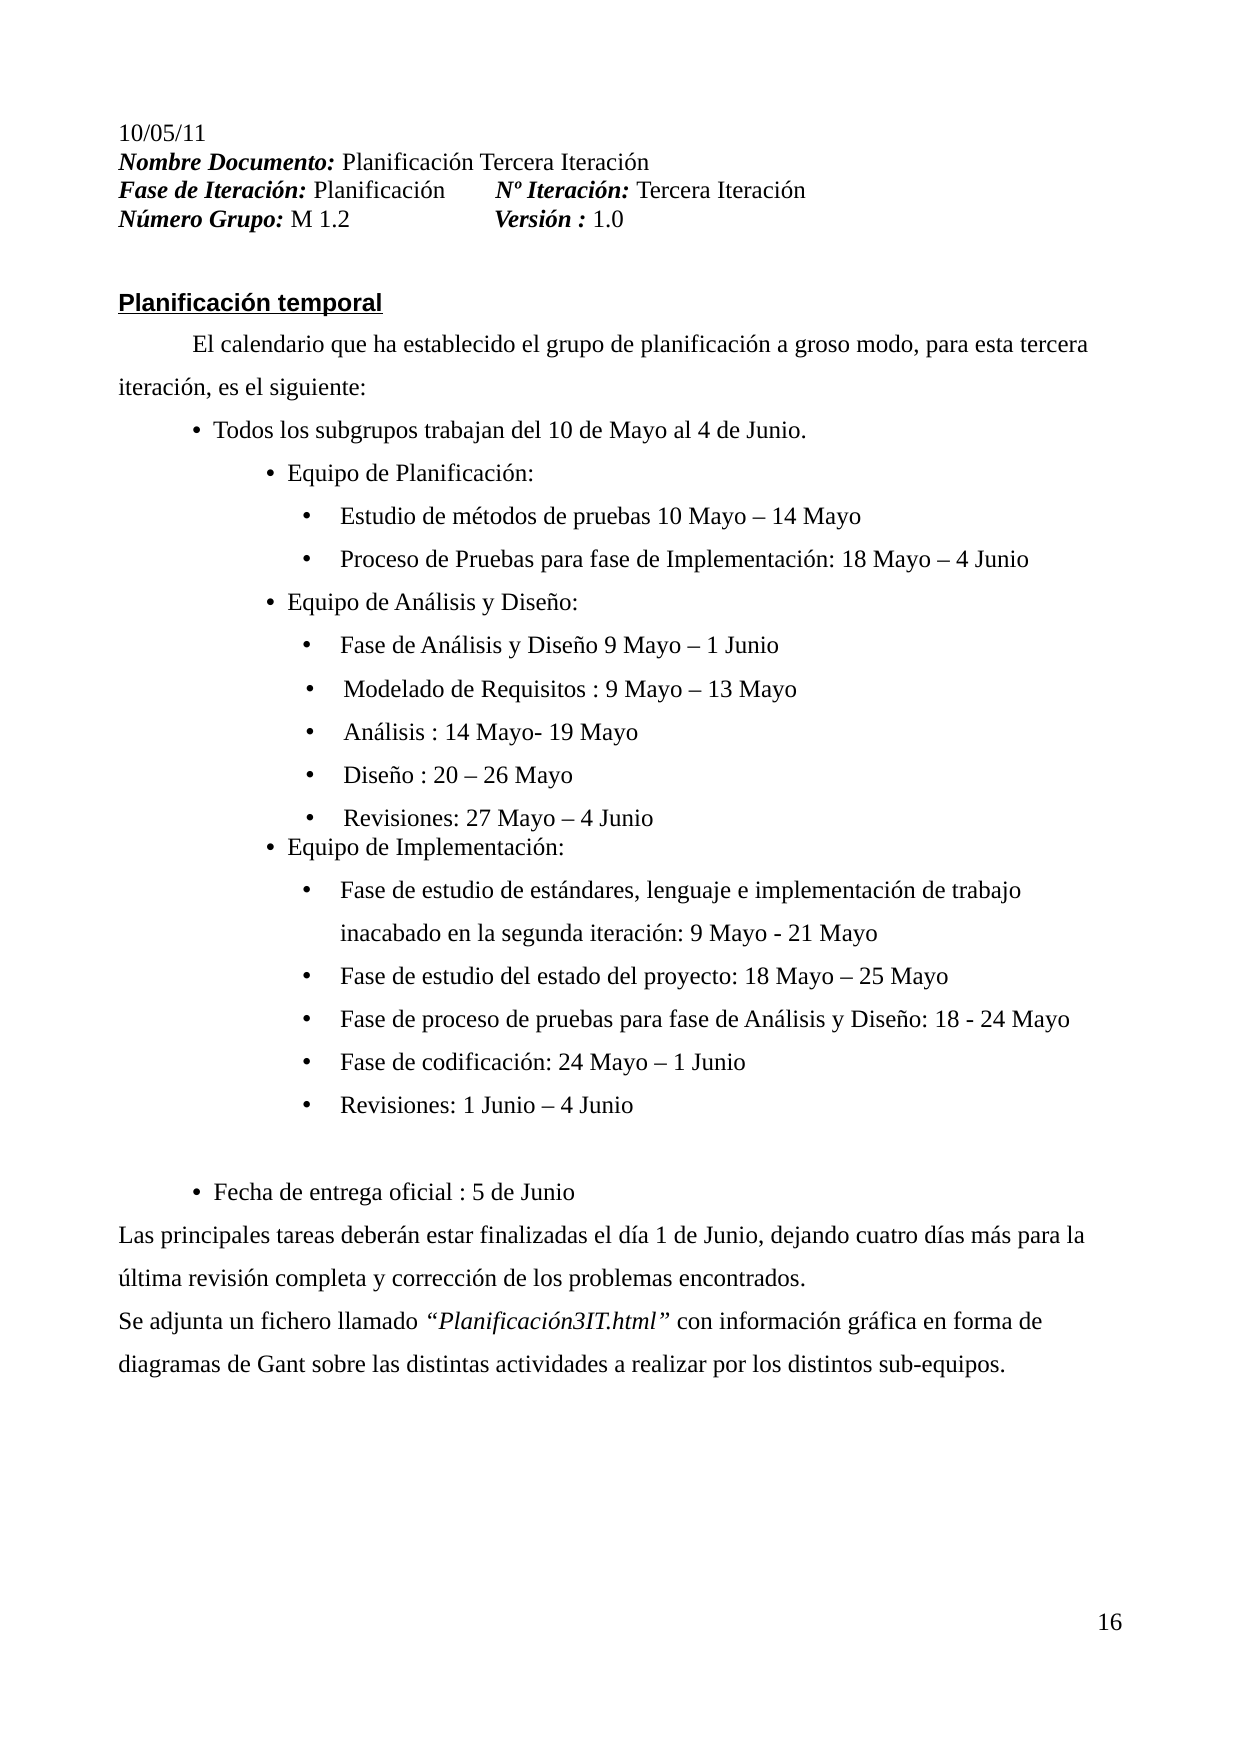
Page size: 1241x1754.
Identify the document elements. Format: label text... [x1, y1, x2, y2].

list Diseño : 20 – 26 Mayo [306, 760, 1122, 789]
text Se adjunta un fichero llamado “Planificación3IT.html” con información gráfica en forma de diagramas de Gant sobre las distintas actividades a realizar por los distintos sub-equipos. [118, 1306, 1122, 1378]
text Las principales tareas deberán estar finalizadas el día 1 de Junio, dejando cuatro días más para la última revisión completa y corrección de los problemas encontrados. [118, 1220, 1122, 1292]
list Revisiones: 1 Junio – 4 Junio [302, 1091, 1122, 1119]
list Revisiones: 27 Mayo – 4 Junio [306, 803, 1122, 832]
text El calendario que ha establecido el grupo de planificación a groso modo, para esta tercera iteración, es el siguiente: [118, 329, 1122, 401]
list Fase de estudio de estándares, lenguaje e implementación de trabajo inacabado en la segunda iteración: 9 Mayo - 21 Mayo [302, 875, 1122, 947]
text • Fecha de entrega oficial : 5 de Junio [118, 1177, 1122, 1206]
list Estudio de métodos de pruebas 10 Mayo – 14 Mayo [302, 501, 1122, 530]
list Fase de estudio del estado del proyecto: 18 Mayo – 25 Mayo [302, 961, 1122, 990]
list Modelado de Requisitos : 9 Mayo – 13 Mayo [306, 674, 1122, 702]
list Análisis : 14 Mayo- 19 Mayo [306, 717, 1122, 746]
list Fase de Análisis y Diseño 9 Mayo – 1 Junio [302, 631, 1122, 659]
subtitle Planificación temporal [118, 288, 1122, 316]
list Fase de proceso de pruebas para fase de Análisis y Diseño: 18 - 24 Mayo [302, 1004, 1122, 1033]
text • Equipo de Análisis y Diseño: [118, 587, 1122, 616]
list Fase de codificación: 24 Mayo – 1 Junio [302, 1047, 1122, 1076]
text • Todos los subgrupos trabajan del 10 de Mayo al 4 de Junio. [118, 415, 1122, 444]
list Proceso de Pruebas para fase de Implementación: 18 Mayo – 4 Junio [302, 544, 1122, 573]
text • Equipo de Planificación: [118, 458, 1122, 487]
text • Equipo de Implementación: [118, 832, 1122, 861]
